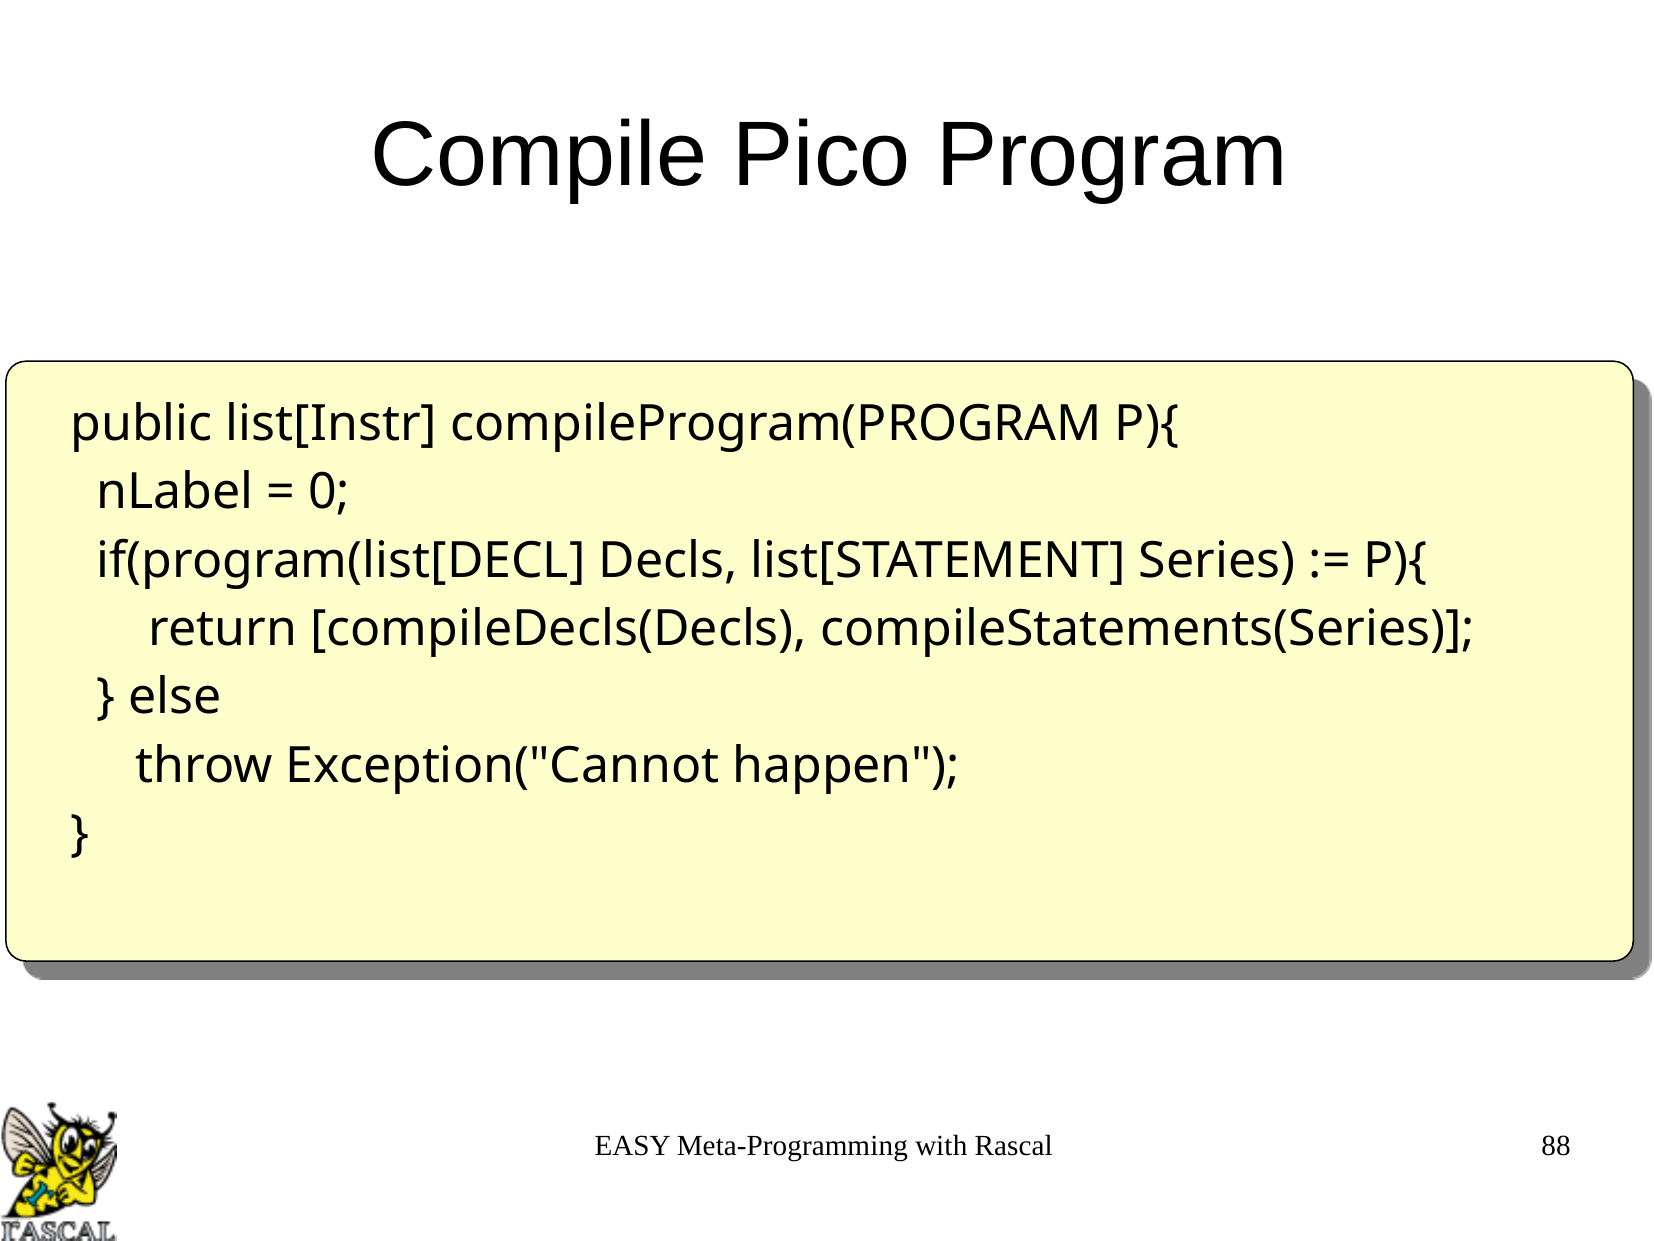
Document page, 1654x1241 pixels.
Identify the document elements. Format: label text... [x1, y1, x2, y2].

text_box public list[Instr] compileProgram(PROGRAM P){ nLabel = 0; if(program(list[DECL] Decls, list[STATEMENT] Series) := P){ return [compileDecls(Decls), compileStatements(Series)]; } else throw Exception("Cannot happen"); } [3, 379, 1577, 882]
text_box [5, 361, 1634, 962]
picture [0, 1102, 117, 1241]
title Compile Pico Program [85, 62, 1575, 245]
